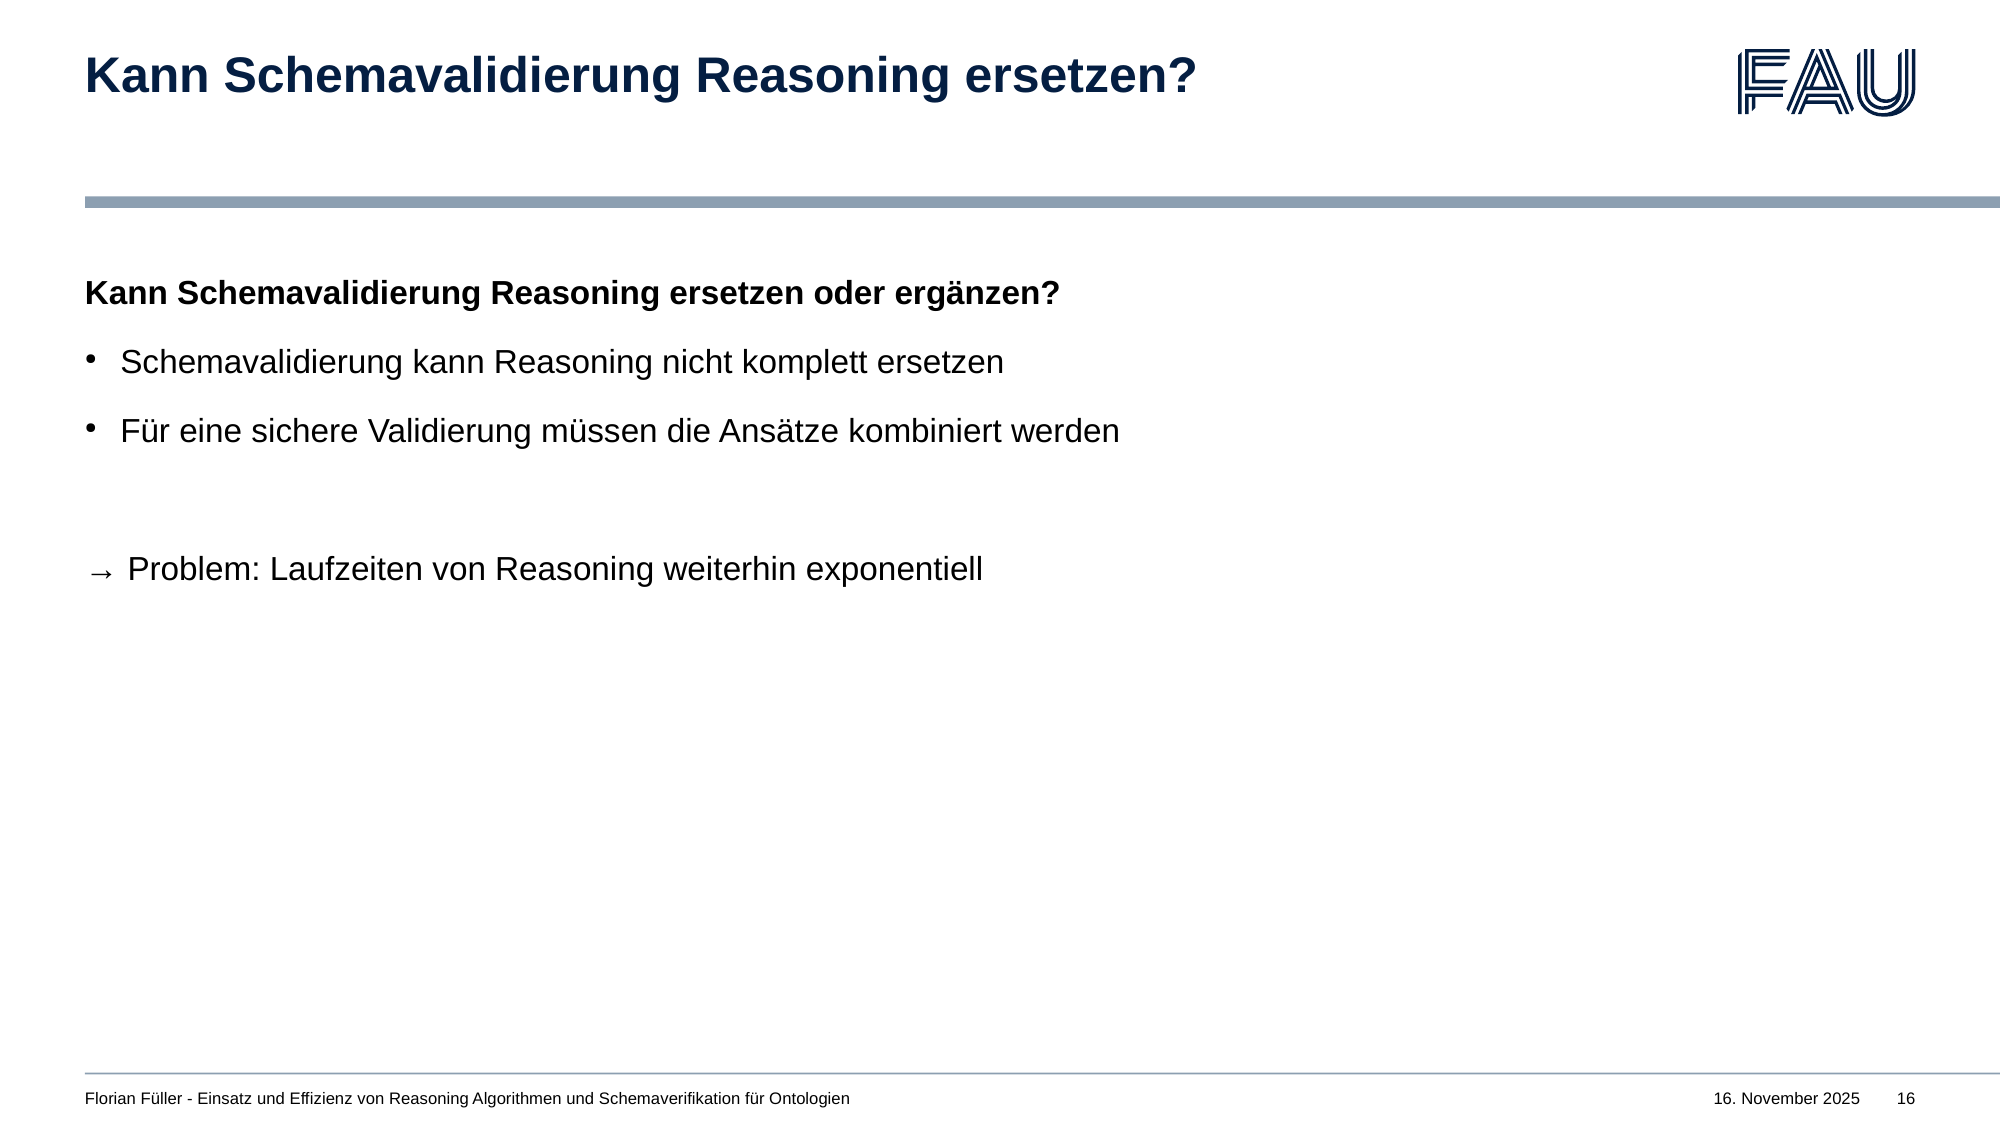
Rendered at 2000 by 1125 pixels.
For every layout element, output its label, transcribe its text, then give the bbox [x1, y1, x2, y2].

slide_number [1883, 1088, 1916, 1109]
list Kann Schemavalidierung Reasoning ersetzen oder ergänzen? Schemavalidierung kann Reasoning nicht komplett ersetzen Für eine sichere Validierung müssen die Ansätze kombiniert werden → Problem: Laufzeiten von Reasoning weiterhin exponentiell [85, 267, 1916, 1018]
title Kann Schemavalidierung Reasoning ersetzen? [85, 49, 1270, 210]
slide_number 16. November 2025 [1708, 1088, 1861, 1109]
footer Florian Füller - Einsatz und Effizienz von Reasoning Algorithmen und Schemaverifikation für Ontologien [85, 1088, 983, 1109]
